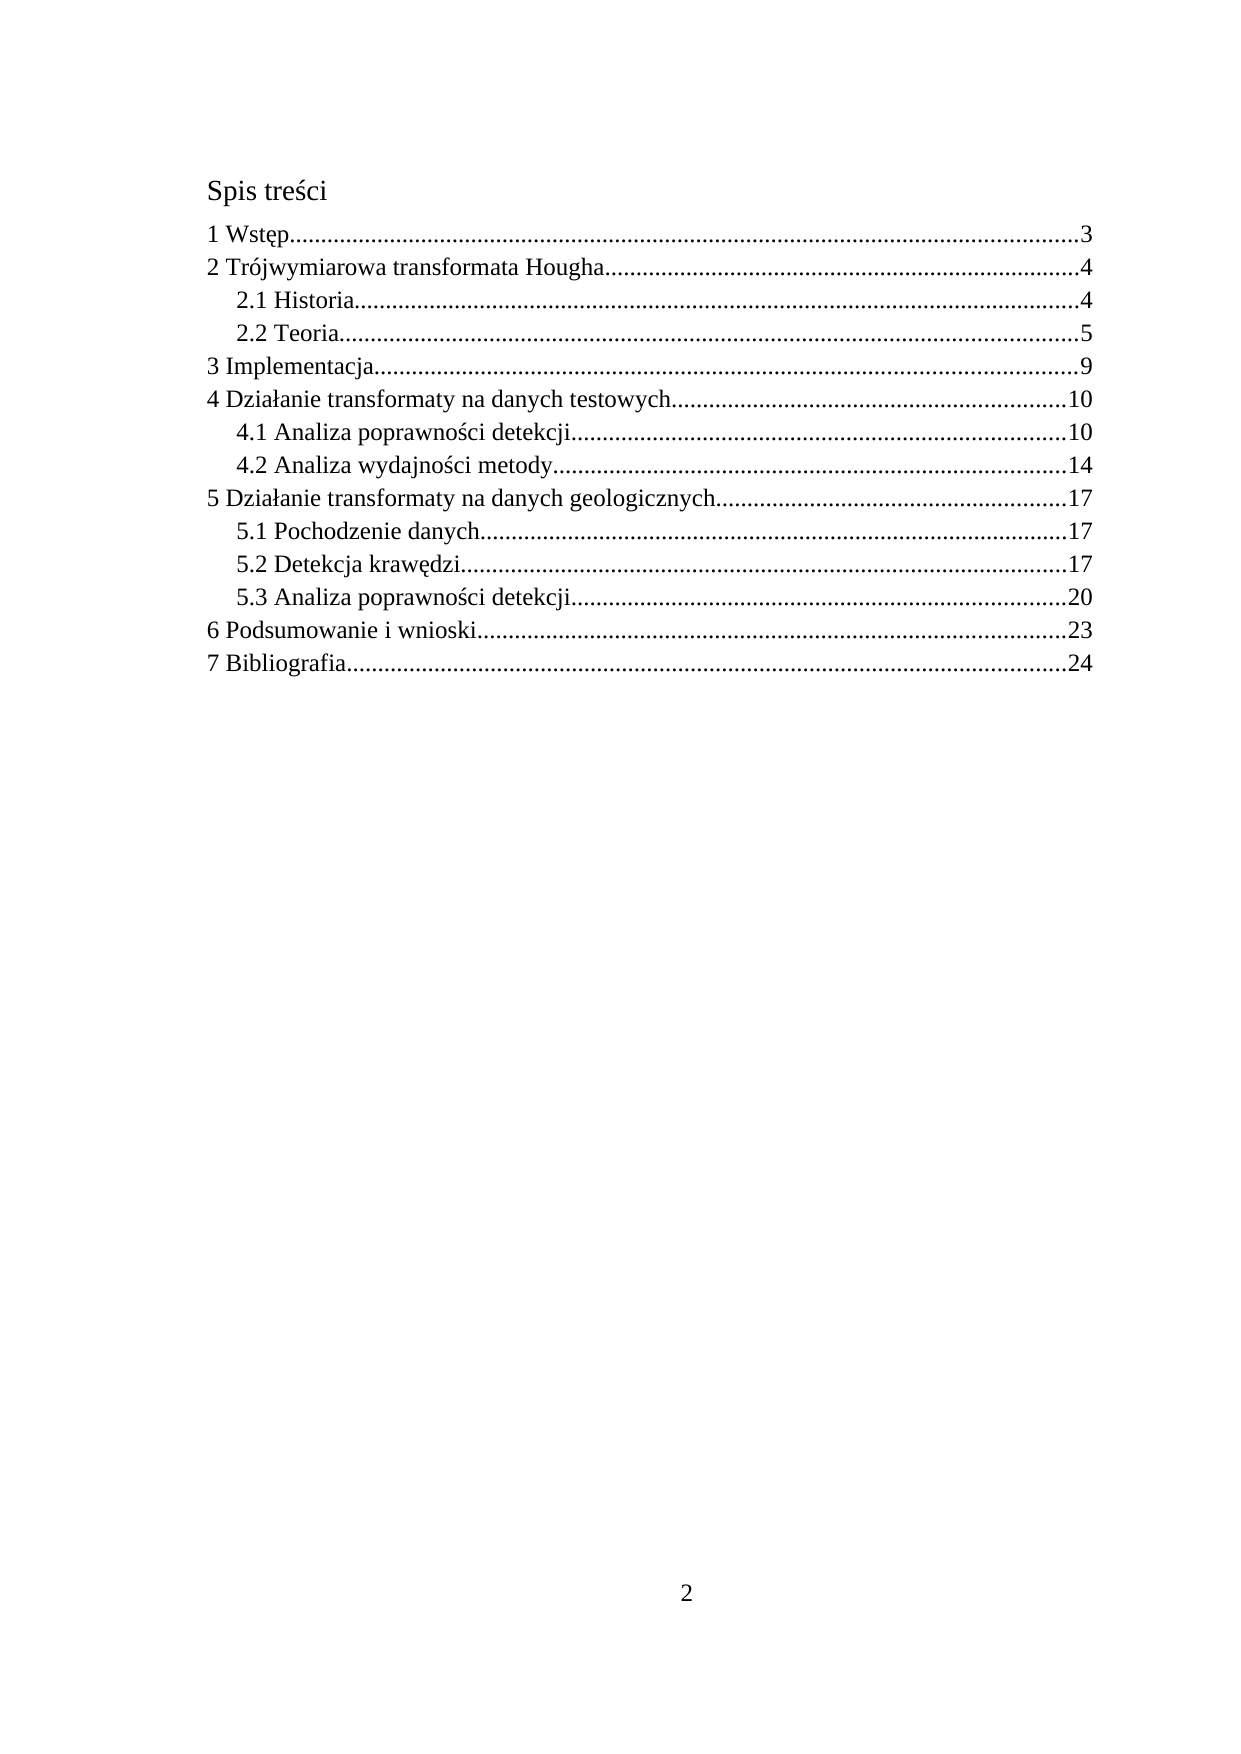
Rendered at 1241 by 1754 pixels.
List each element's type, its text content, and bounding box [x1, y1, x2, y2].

text 5 Działanie transformaty na danych geologicznych 17 [207, 483, 1093, 512]
text 4.1 Analiza poprawności detekcji 10 [236, 417, 1093, 446]
text 3 Implementacja 9 [207, 351, 1093, 379]
subtitle Spis treści [207, 173, 1093, 206]
text 7 Bibliografia 24 [207, 648, 1093, 677]
text 4 Działanie transformaty na danych testowych 10 [207, 384, 1093, 412]
text 2.2 Teoria 5 [236, 318, 1093, 346]
text 6 Podsumowanie i wnioski 23 [207, 615, 1093, 644]
text 2 Trójwymiarowa transformata Hougha 4 [207, 252, 1093, 280]
text 5.2 Detekcja krawędzi 17 [236, 549, 1093, 578]
text 5.3 Analiza poprawności detekcji 20 [236, 582, 1093, 611]
text 4.2 Analiza wydajności metody 14 [236, 450, 1093, 478]
text 5.1 Pochodzenie danych 17 [236, 516, 1093, 544]
text 2.1 Historia 4 [236, 285, 1093, 313]
text 1 Wstęp 3 [207, 219, 1093, 247]
